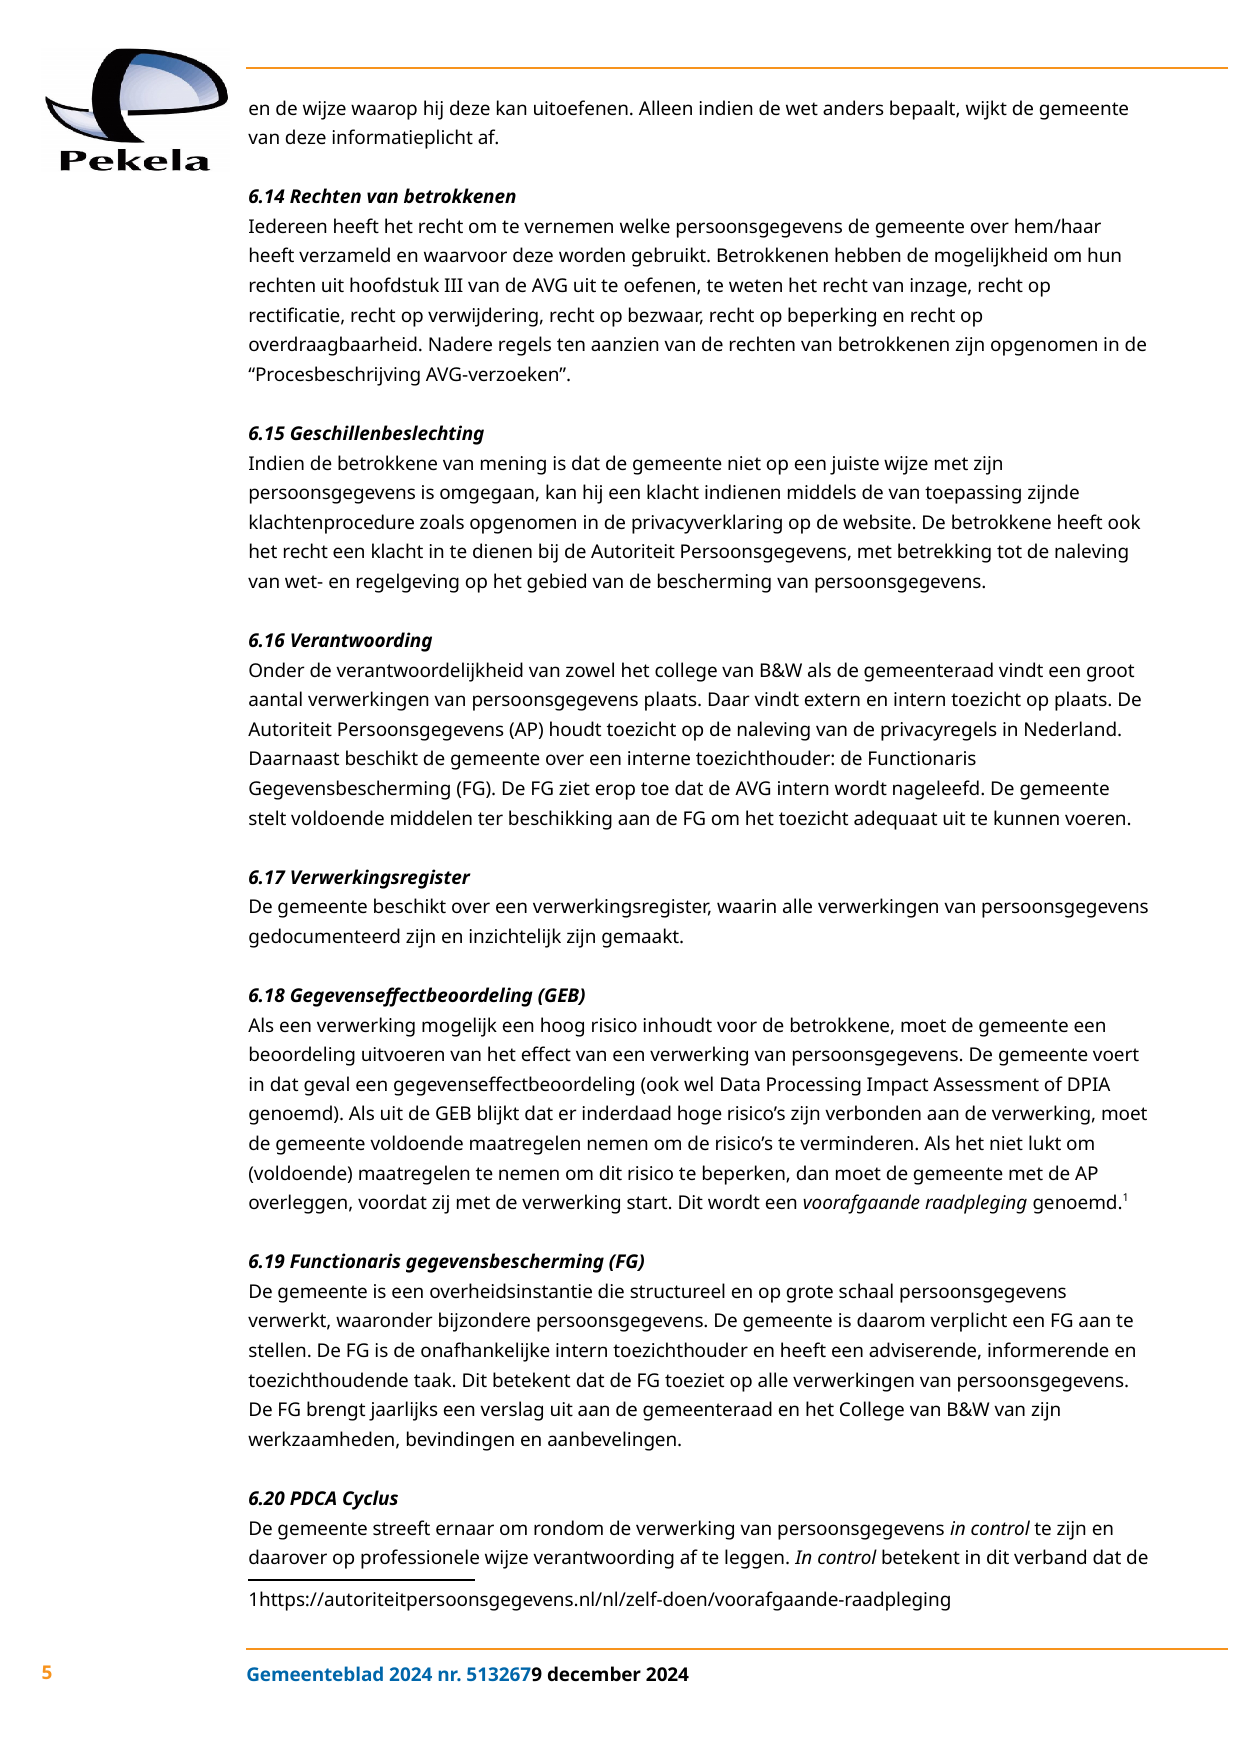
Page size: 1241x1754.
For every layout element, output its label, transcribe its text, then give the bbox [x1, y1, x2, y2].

text De gemeente streeft ernaar om rondom de verwerking van persoonsgegevens in control te zijn en daarover op professionele wijze verantwoording af te leggen. In control betekent in dit verband dat de [248, 1515, 1152, 1570]
text en de wijze waarop hij deze kan uitoefenen. Alleen indien de wet anders bepaalt, wijkt de gemeente van deze informatieplicht af. [248, 95, 1152, 150]
text 6.17 Verwerkingsregister [248, 864, 1152, 890]
text 6.18 Gegevenseffectbeoordeling (GEB) [248, 982, 1152, 1008]
text Onder de verantwoordelijkheid van zowel het college van B&W als de gemeenteraad vindt een groot aantal verwerkingen van persoonsgegevens plaats. Daar vindt extern en intern toezicht op plaats. De Autoriteit Persoonsgegevens (AP) houdt toezicht op de naleving van de privacyregels in Nederland. Daarnaast beschikt de gemeente over een interne toezichthouder: de Functionaris Gegevensbescherming (FG). De FG ziet erop toe dat de AVG intern wordt nageleefd. De gemeente stelt voldoende middelen ter beschikking aan de FG om het toezicht adequaat uit te kunnen voeren. [248, 657, 1152, 831]
text 6.20 PDCA Cyclus [248, 1485, 1152, 1511]
text 6.16 Verantwoording [248, 627, 1152, 653]
text Iedereen heeft het recht om te vernemen welke persoonsgegevens de gemeente over hem/haar heeft verzameld en waarvoor deze worden gebruikt. Betrokkenen hebben de mogelijkheid om hun rechten uit hoofdstuk III van de AVG uit te oefenen, te weten het recht van inzage, recht op rectificatie, recht op verwijdering, recht op bezwaar, recht op beperking en recht op overdraagbaarheid. Nadere regels ten aanzien van de rechten van betrokkenen zijn opgenomen in de “Procesbeschrijving AVG-verzoeken”. [248, 213, 1152, 387]
text Indien de betrokkene van mening is dat de gemeente niet op een juiste wijze met zijn persoonsgegevens is omgegaan, kan hij een klacht indienen middels de van toepassing zijnde klachtenprocedure zoals opgenomen in de privacyverklaring op de website. De betrokkene heeft ook het recht een klacht in te dienen bij de Autoriteit Persoonsgegevens, met betrekking tot de naleving van wet- en regelgeving op het gebied van de bescherming van persoonsgegevens. [248, 450, 1152, 594]
text https://autoriteitpersoonsgegevens.nl/nl/zelf-doen/voorafgaande-raadpleging [248, 1586, 1152, 1612]
text De gemeente is een overheidsinstantie die structureel en op grote schaal persoonsgegevens verwerkt, waaronder bijzondere persoonsgegevens. De gemeente is daarom verplicht een FG aan te stellen. De FG is de onafhankelijke intern toezichthouder en heeft een adviserende, informerende en toezichthoudende taak. Dit betekent dat de FG toeziet op alle verwerkingen van persoonsgegevens. De FG brengt jaarlijks een verslag uit aan de gemeenteraad en het College van B&W van zijn werkzaamheden, bevindingen en aanbevelingen. [248, 1278, 1152, 1452]
text 6.14 Rechten van betrokkenen [248, 183, 1152, 209]
text 6.15 Geschillenbeslechting [248, 420, 1152, 446]
text Als een verwerking mogelijk een hoog risico inhoudt voor de betrokkene, moet de gemeente een beoordeling uitvoeren van het effect van een verwerking van persoonsgegevens. De gemeente voert in dat geval een gegevenseffectbeoordeling (ook wel Data Processing Impact Assessment of DPIA genoemd). Als uit de GEB blijkt dat er inderdaad hoge risico’s zijn verbonden aan de verwerking, moet de gemeente voldoende maatregelen nemen om de risico’s te verminderen. Als het niet lukt om (voldoende) maatregelen te nemen om dit risico te beperken, dan moet de gemeente met de AP overleggen, voordat zij met de verwerking start. Dit wordt een voorafgaande raadpleging genoemd. [248, 1012, 1152, 1215]
text 6.19 Functionaris gegevensbescherming (FG) [248, 1248, 1152, 1274]
picture [41, 47, 231, 172]
text De gemeente beschikt over een verwerkingsregister, waarin alle verwerkingen van persoonsgegevens gedocumenteerd zijn en inzichtelijk zijn gemaakt. [248, 893, 1152, 949]
